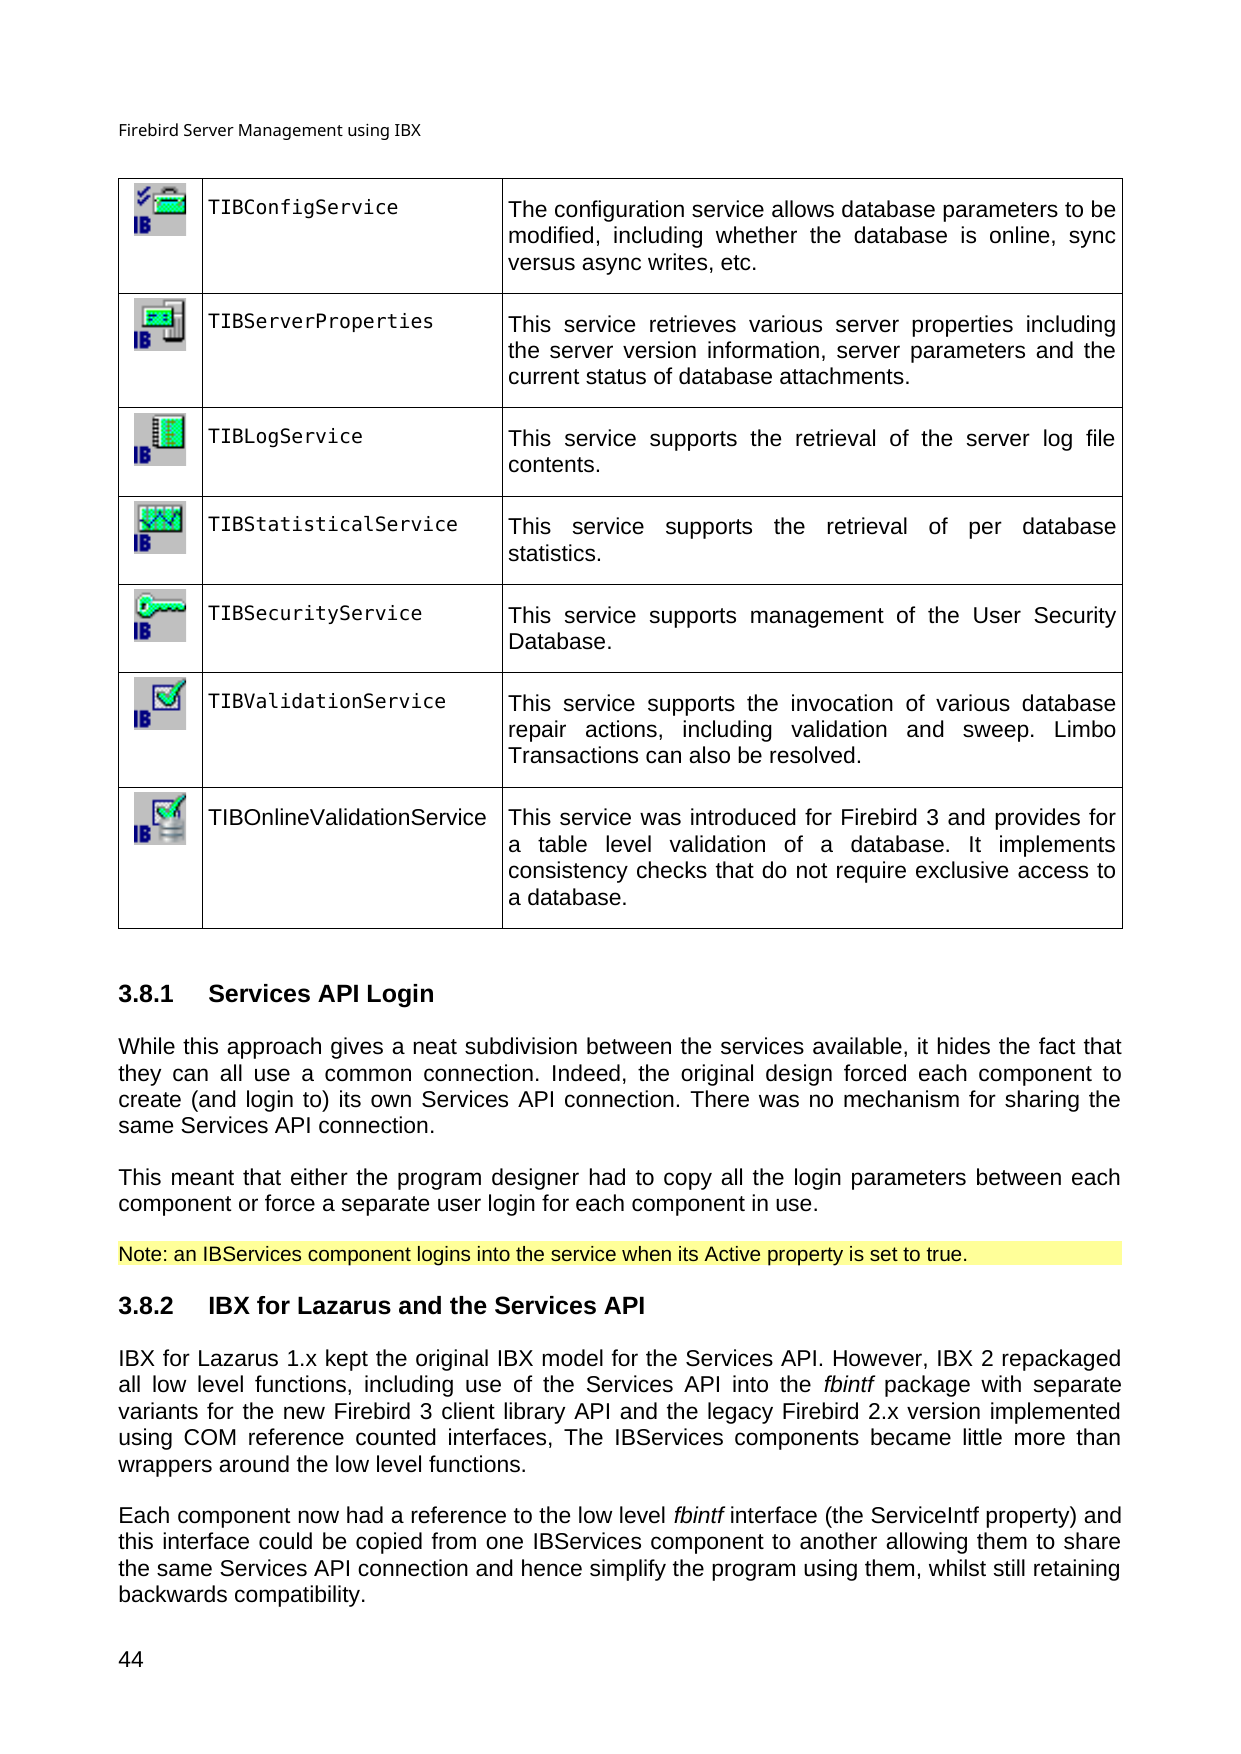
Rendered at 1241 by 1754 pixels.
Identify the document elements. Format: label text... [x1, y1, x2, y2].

table_cell This service supports the invocation of various database repair actions, including validation and sweep. Limbo Transactions can also be resolved. [503, 673, 1122, 787]
table_cell [119, 590, 202, 672]
table_cell [119, 793, 202, 927]
picture [134, 792, 187, 845]
picture [134, 677, 187, 730]
text While this approach gives a neat subdivision between the services available, it hides the fact that they can all use a common connection. Indeed, the original design forced each component to create (and login to) its own Services API connection. There was no mechanism for sharing the same Services API connection. [118, 1033, 1122, 1139]
picture [134, 183, 187, 236]
table_cell [119, 294, 202, 298]
subtitle Services API Login [118, 979, 1122, 1008]
table_cell The configuration service allows database parameters to be modified, including whether the database is online, sync versus async writes, etc. [503, 179, 1122, 293]
table_cell [119, 497, 202, 584]
picture [134, 501, 187, 554]
table_cell This service supports management of the User Security Database. [503, 585, 1122, 672]
table_cell TIBServerProperties [203, 294, 502, 407]
text IBX for Lazarus 1.x kept the original IBX model for the Services API. However, IBX 2 repackaged all low level functions, including use of the Services API into the fbintf package with separate variants for the new Firebird 3 client library API and the legacy Firebird 2.x version implemented using COM reference counted interfaces, The IBServices components became little more than wrappers around the low level functions. [118, 1345, 1122, 1477]
table_cell [119, 673, 202, 787]
table_cell TIBValidationService [203, 673, 502, 787]
table_cell TIBSecurityService [203, 585, 502, 672]
table_cell [119, 585, 202, 589]
table_cell [119, 299, 202, 407]
table_cell This service supports the retrieval of the server log file contents. [503, 408, 1122, 496]
table_cell This service was introduced for Firebird 3 and provides for a table level validation of a database. It implements consistency checks that do not require exclusive access to a database. [503, 788, 1122, 927]
picture [134, 413, 187, 466]
text Each component now had a reference to the low level fbintf interface (the ServiceIntf property) and this interface could be copied from one IBServices component to another allowing them to share the same Services API connection and hence simplify the program using them, whilst still retaining backwards compatibility. [118, 1502, 1122, 1607]
picture [134, 298, 187, 351]
text Note: an IBServices component logins into the service when its Active property is set to true. [118, 1241, 1122, 1265]
table_cell [119, 408, 202, 496]
table_cell [119, 788, 202, 792]
subtitle IBX for Lazarus and the Services API [118, 1291, 1122, 1319]
table_cell TIBOnlineValidationService [203, 788, 502, 927]
text This meant that either the program designer had to copy all the login parameters between each component or force a separate user login for each component in use. [118, 1164, 1122, 1216]
table_cell This service retrieves various server properties including the server version information, server parameters and the current status of database attachments. [503, 294, 1122, 407]
table_cell This service supports the retrieval of per database statistics. [503, 497, 1122, 584]
table_cell TIBConfigService [203, 179, 502, 293]
table_cell [119, 179, 202, 293]
table_cell TIBStatisticalService [203, 497, 502, 584]
table_cell TIBLogService [203, 408, 502, 496]
picture [134, 589, 187, 642]
